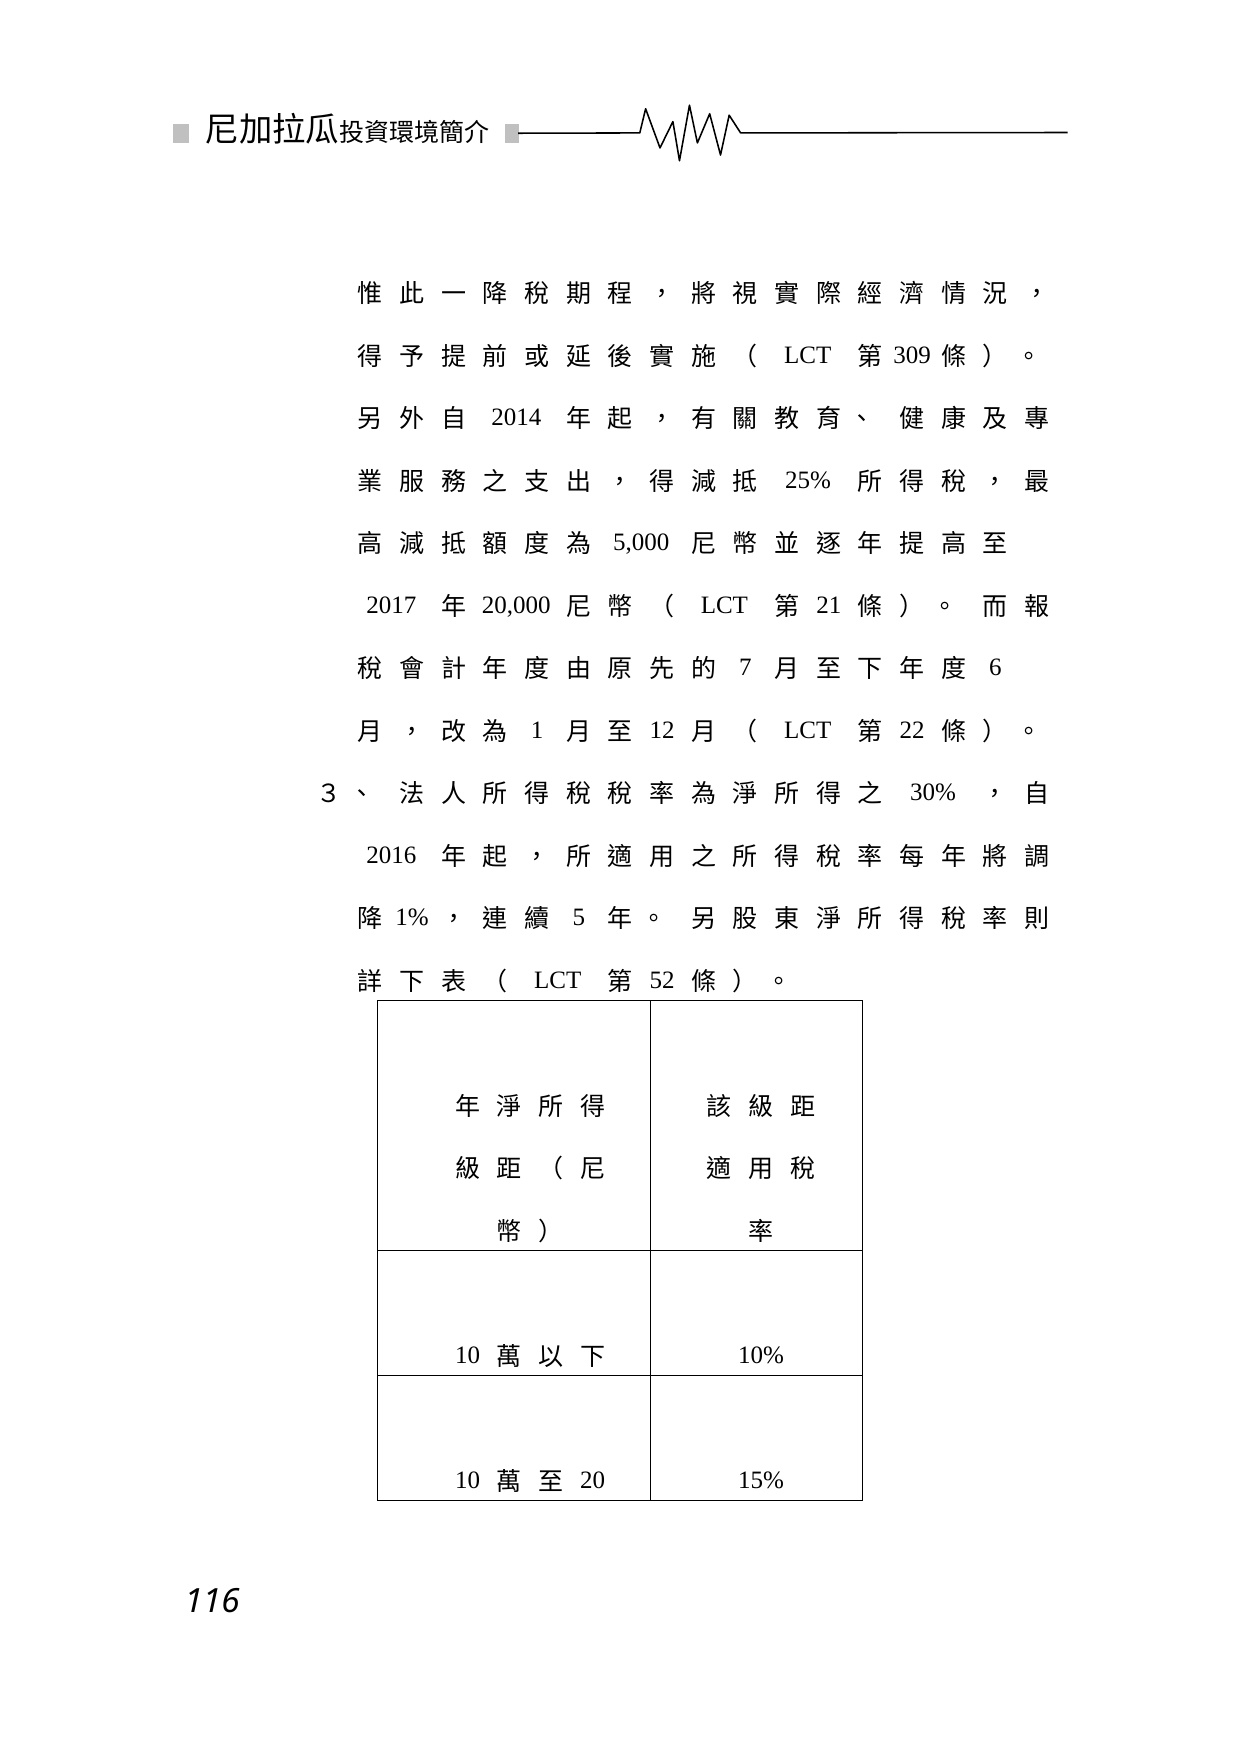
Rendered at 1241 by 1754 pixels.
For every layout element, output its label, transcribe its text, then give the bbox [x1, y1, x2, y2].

table_cell 10萬至20 [378, 1376, 650, 1500]
table_cell 10萬以下 [378, 1251, 650, 1375]
table_cell 10% [651, 1251, 862, 1375]
table_header 年淨所得級距（尼幣） [378, 1001, 650, 1250]
text 惟此一降稅期程，將視實際經濟情況，得予提前或延後實施（LCT第309條）。另外自2014年起，有關教育、健康及專業服務之支出，得減抵25%所得稅，最高減抵額度為5,000尼幣並逐年提高至2017年20,000尼幣（LCT第21條）。而報稅會計年度由原先的7月至下年度6月，改為1月至12月（LCT第22條）。 [281, 250, 1058, 750]
text ３、法人所得稅稅率為淨所得之30%，自2016年起，所適用之所得稅率每年將調降1%，連續5年。另股東淨所得稅率則詳下表（LCT第52條）。 [281, 750, 1058, 1000]
table_cell 15% [651, 1376, 862, 1500]
table_header 該級距適用稅率 [651, 1001, 862, 1250]
